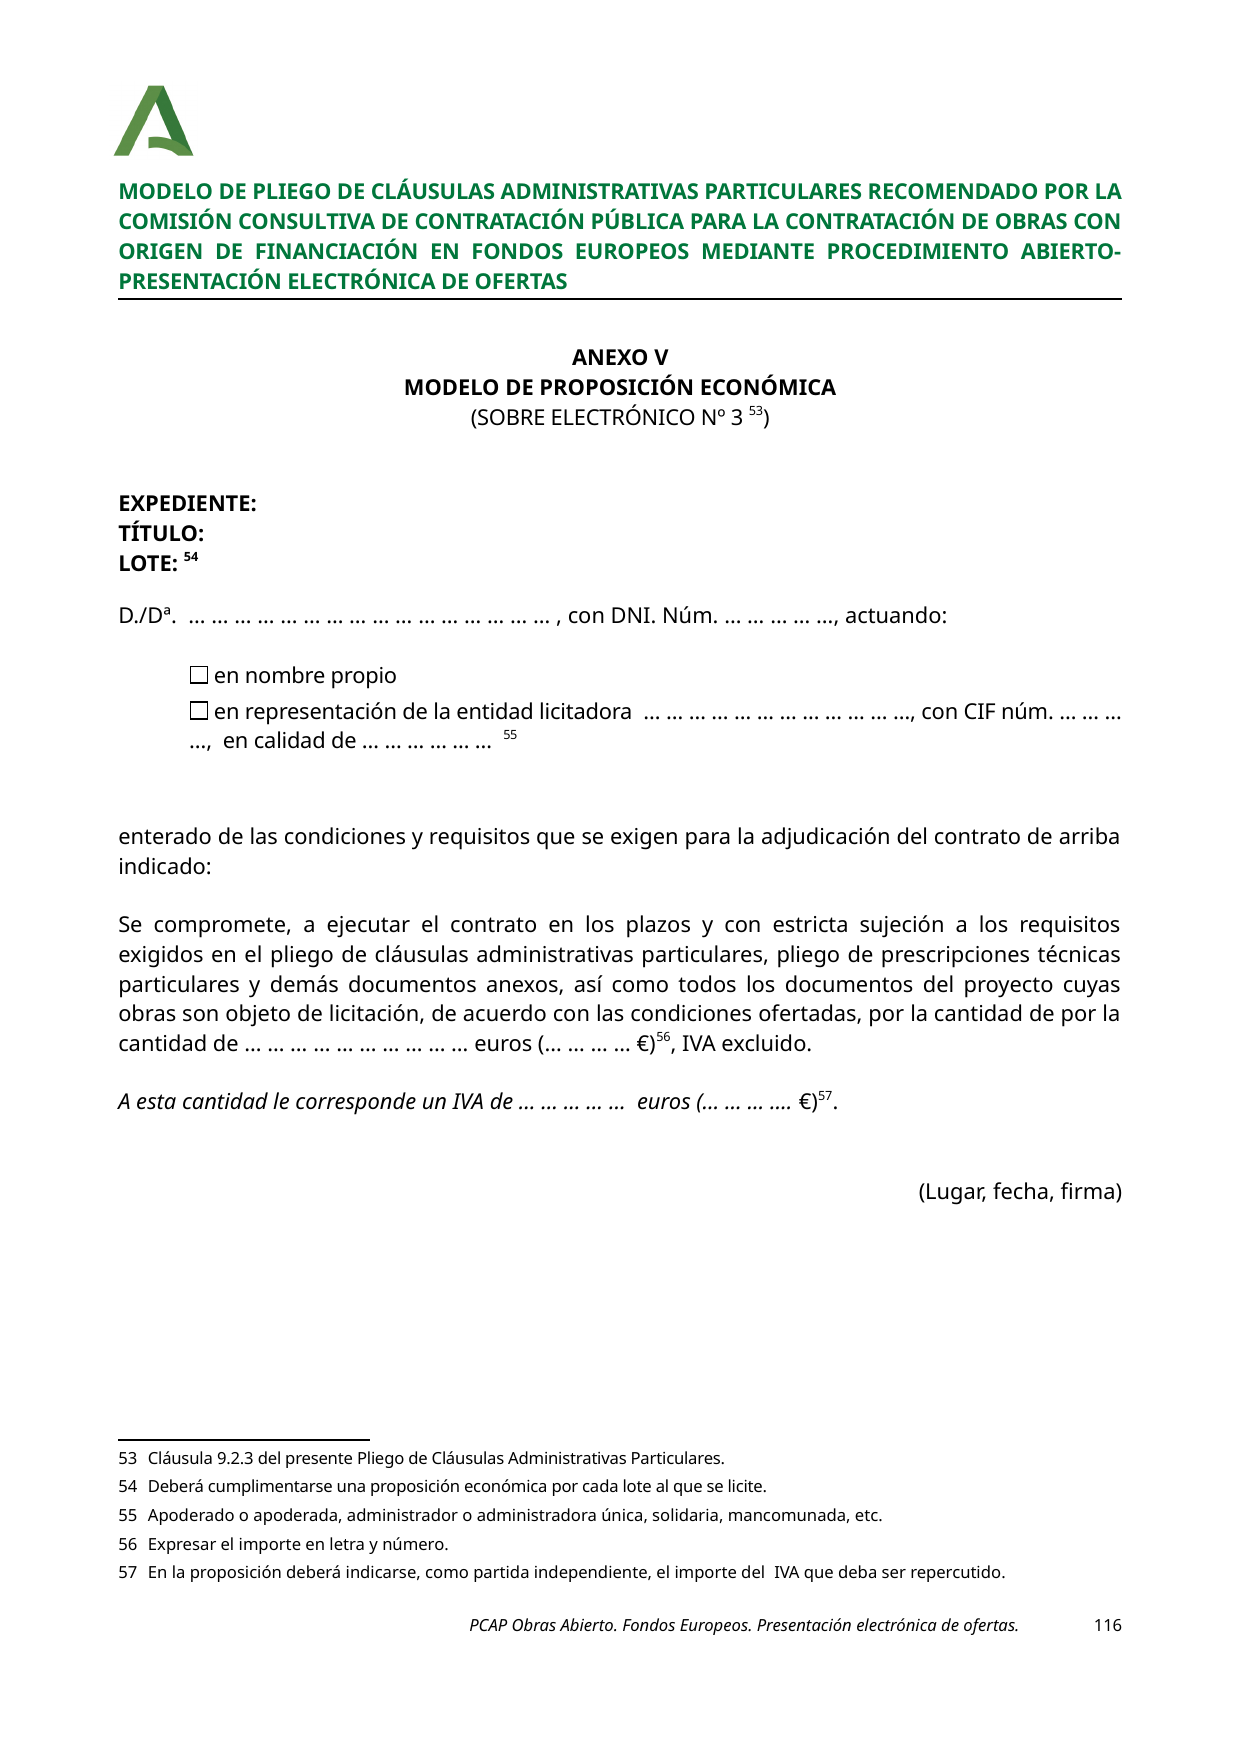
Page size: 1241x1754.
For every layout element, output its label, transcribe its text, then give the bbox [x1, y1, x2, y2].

text ANEXO V [118, 342, 1122, 372]
text Apoderado o apoderada, administrador o administradora única, solidaria, mancomunada, etc. [118, 1504, 1122, 1526]
text Expresar el importe en letra y número. [118, 1532, 1122, 1555]
text MODELO DE PROPOSICIÓN ECONÓMICA [118, 372, 1122, 402]
text D./Dª. … … … … … … … … … … … … … … … … , con DNI. Núm. … … … … …, actuando: [118, 600, 1122, 630]
text LOTE: [118, 548, 1122, 578]
text Se compromete, a ejecutar el contrato en los plazos y con estricta sujeción a los requisitos exigidos en el pliego de cláusulas administrativas particulares, pliego de prescripciones técnicas particulares y demás documentos anexos, así como todos los documentos del proyecto cuyas obras son objeto de licitación, de acuerdo con las condiciones ofertadas, por la cantidad de por la cantidad de … … … … … … … … … … euros (… … … … €), IVA excluido. [118, 909, 1122, 1058]
text (Lugar, fecha, firma) [118, 1176, 1122, 1206]
text A esta cantidad le corresponde un IVA de … … … … … euros (… … … …. €). [118, 1086, 1122, 1116]
text En la proposición deberá indicarse, como partida independiente, el importe del IVA que deba ser repercutido. [118, 1561, 1122, 1584]
text enterado de las condiciones y requisitos que se exigen para la adjudicación del contrato de arriba indicado: [118, 821, 1122, 881]
text en representación de la entidad licitadora … … … … … … … … … … … …, con CIF núm. … … … …, en calidad de … … … … … … [189, 696, 1122, 755]
text EXPEDIENTE: [118, 488, 1122, 518]
picture [109, 81, 198, 160]
text en nombre propio [189, 660, 1122, 690]
text TÍTULO: [118, 518, 1122, 548]
text Deberá cumplimentarse una proposición económica por cada lote al que se licite. [118, 1475, 1122, 1498]
text (SOBRE ELECTRÓNICO Nº 3 ) [118, 402, 1122, 431]
text Cláusula 9.2.3 del presente Pliego de Cláusulas Administrativas Particulares. [118, 1446, 1122, 1469]
text MODELO DE PLIEGO DE CLÁUSULAS ADMINISTRATIVAS PARTICULARES RECOMENDADO POR LA COMISIÓN CONSULTIVA DE CONTRATACIÓN PÚBLICA PARA LA CONTRATACIÓN DE OBRAS CON ORIGEN DE FINANCIACIÓN EN FONDOS EUROPEOS MEDIANTE PROCEDIMIENTO ABIERTO- PRESENTACIÓN ELECTRÓNICA DE OFERTAS [118, 176, 1122, 298]
